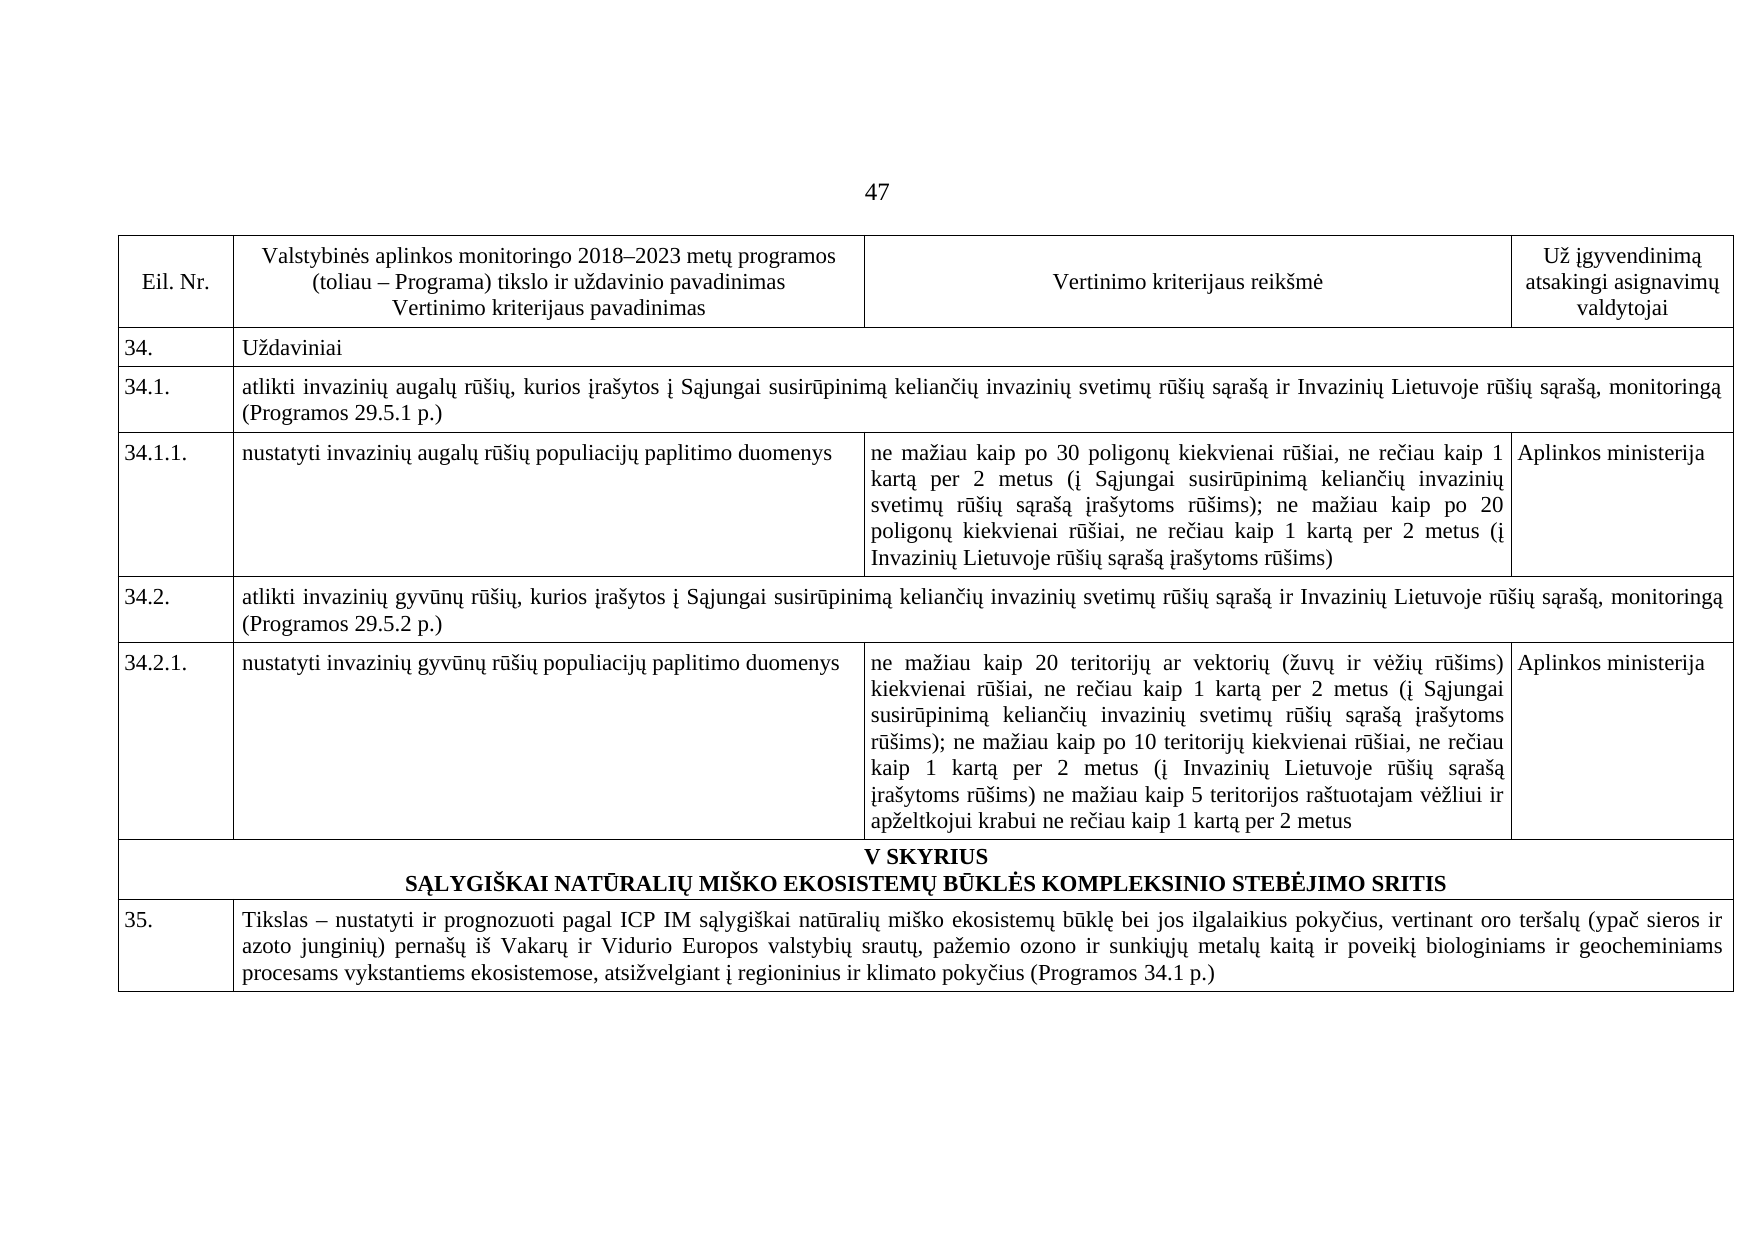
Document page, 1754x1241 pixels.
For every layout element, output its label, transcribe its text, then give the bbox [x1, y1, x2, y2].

table_cell Aplinkos ministerija [1512, 433, 1733, 576]
table_cell ne mažiau kaip po 30 poligonų kiekvienai rūšiai, ne rečiau kaip 1 kartą per 2 metus (į Sąjungai susirūpinimą keliančių invazinių svetimų rūšių sąrašą įrašytoms rūšims); ne mažiau kaip po 20 poligonų kiekvienai rūšiai, ne rečiau kaip 1 kartą per 2 metus (į Invazinių Lietuvoje rūšių sąrašą įrašytoms rūšims) [865, 433, 1511, 576]
table_cell V SKYRIUS SĄLYGIŠKAI NATŪRALIŲ MIŠKO EKOSISTEMŲ BŪKLĖS KOMPLEKSINIO STEBĖJIMO SRITIS [119, 840, 1733, 899]
table_cell 34.2. [119, 577, 233, 642]
table_cell Aplinkos ministerija [1512, 643, 1733, 839]
table_cell ne mažiau kaip 20 teritorijų ar vektorių (žuvų ir vėžių rūšims) kiekvienai rūšiai, ne rečiau kaip 1 kartą per 2 metus (į Sąjungai susirūpinimą keliančių invazinių svetimų rūšių sąrašą įrašytoms rūšims); ne mažiau kaip po 10 teritorijų kiekvienai rūšiai, ne rečiau kaip 1 kartą per 2 metus (į Invazinių Lietuvoje rūšių sąrašą įrašytoms rūšims) ne mažiau kaip 5 teritorijos raštuotajam vėžliui ir apželtkojui krabui ne rečiau kaip 1 kartą per 2 metus [865, 643, 1511, 839]
table_cell Uždaviniai [234, 328, 1733, 366]
table_header Vertinimo kriterijaus reikšmė [865, 236, 1511, 327]
table_cell atlikti invazinių augalų rūšių, kurios įrašytos į Sąjungai susirūpinimą keliančių invazinių svetimų rūšių sąrašą ir Invazinių Lietuvoje rūšių sąrašą, monitoringą (Programos 29.5.1 p.) [234, 367, 1733, 432]
table_cell 35. [119, 900, 233, 991]
table_header Valstybinės aplinkos monitoringo 2018–2023 metų programos (toliau – programa) tikslo ir uždavinio pavadinimas Vertinimo kriterijaus pavadinimas [234, 236, 864, 327]
table_cell 34.2.1. [119, 643, 233, 839]
table_cell nustatyti invazinių gyvūnų rūšių populiacijų paplitimo duomenys [234, 643, 864, 839]
table_header Eil. Nr. [119, 236, 233, 327]
table_cell 34. [119, 328, 233, 366]
table_cell atlikti invazinių gyvūnų rūšių, kurios įrašytos į Sąjungai susirūpinimą keliančių invazinių svetimų rūšių sąrašą ir Invazinių Lietuvoje rūšių sąrašą, monitoringą (Programos 29.5.2 p.) [234, 577, 1733, 642]
table_cell 34.1.1. [119, 433, 233, 576]
table_cell Tikslas – nustatyti ir prognozuoti pagal ICP IM sąlygiškai natūralių miško ekosistemų būklę bei jos ilgalaikius pokyčius, vertinant oro teršalų (ypač sieros ir azoto junginių) pernašų iš Vakarų ir Vidurio Europos valstybių srautų, pažemio ozono ir sunkiųjų metalų kaitą ir poveikį biologiniams ir geocheminiams procesams vykstantiems ekosistemose, atsižvelgiant į regioninius ir klimato pokyčius (Programos 34.1 p.) [234, 900, 1733, 991]
table_cell nustatyti invazinių augalų rūšių populiacijų paplitimo duomenys [234, 433, 864, 576]
table_header Už įgyvendinimą atsakingi asignavimų valdytojai [1512, 236, 1733, 327]
table_cell 34.1. [119, 367, 233, 432]
